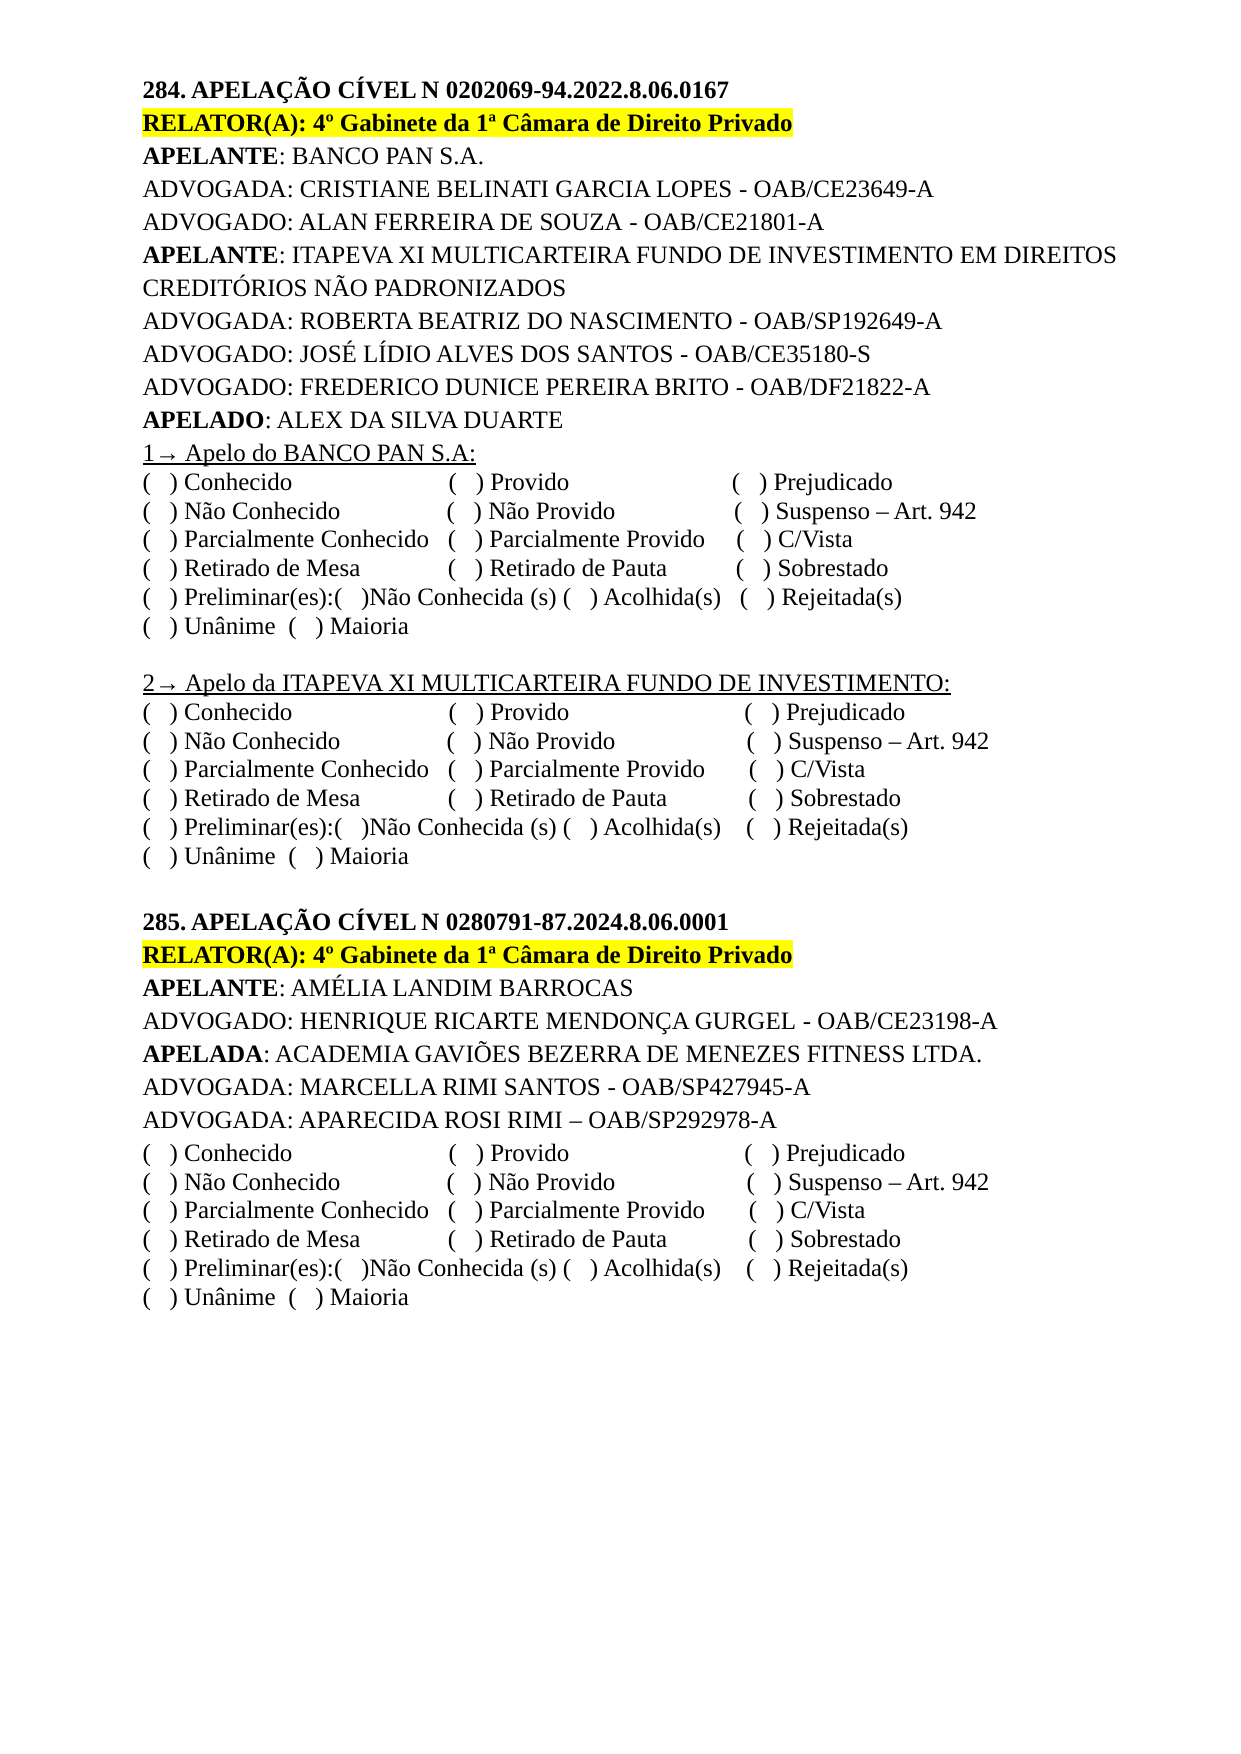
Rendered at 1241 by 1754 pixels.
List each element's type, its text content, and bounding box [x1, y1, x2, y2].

text ( ) Parcialmente Conhecido ( ) Parcialmente Provido ( ) C/Vista [142, 524, 1158, 553]
text ( ) Retirado de Mesa ( ) Retirado de Pauta ( ) Sobrestado [142, 783, 1158, 812]
text 1→ Apelo do BANCO PAN S.A: [142, 438, 1141, 467]
text ( ) Retirado de Mesa ( ) Retirado de Pauta ( ) Sobrestado [142, 553, 1158, 582]
text ( ) Preliminar(es):( )Não Conhecida (s) ( ) Acolhida(s) ( ) Rejeitada(s) [142, 582, 1158, 611]
text ( ) Parcialmente Conhecido ( ) Parcialmente Provido ( ) C/Vista [142, 754, 1158, 783]
text ( ) Não Conhecido ( ) Não Provido ( ) Suspenso – Art. 942 [142, 1167, 1158, 1195]
text ( ) Unânime ( ) Maioria 285. APELAÇÃO CÍVEL N 0280791-87.2024.8.06.0001 RELATOR(A): 4º Gabinete da 1ª Câmara de Direito Privado APELANTE: AMÉLIA LANDIM BARROCAS ADVOGADO: HENRIQUE RICARTE MENDONÇA GURGEL - OAB/CE23198-A APELADA: ACADEMIA GAVIÕES BEZERRA DE MENEZES FITNESS LTDA. ADVOGADA: MARCELLA RIMI SANTOS - OAB/SP427945-A ADVOGADA: APARECIDA ROSI RIMI – OAB/SP292978-A [142, 841, 1188, 1134]
text 2→ Apelo da ITAPEVA XI MULTICARTEIRA FUNDO DE INVESTIMENTO: [142, 668, 1141, 697]
text ( ) Não Conhecido ( ) Não Provido ( ) Suspenso – Art. 942 [142, 496, 1158, 524]
text ( ) Conhecido ( ) Provido ( ) Prejudicado [142, 467, 1141, 496]
text ( ) Parcialmente Conhecido ( ) Parcialmente Provido ( ) C/Vista [142, 1195, 1158, 1224]
text ( ) Não Conhecido ( ) Não Provido ( ) Suspenso – Art. 942 [142, 726, 1158, 754]
text ( ) Conhecido ( ) Provido ( ) Prejudicado [142, 1138, 1141, 1167]
text ( ) Retirado de Mesa ( ) Retirado de Pauta ( ) Sobrestado [142, 1224, 1158, 1253]
text ( ) Conhecido ( ) Provido ( ) Prejudicado [142, 697, 1141, 726]
text ( ) Preliminar(es):( )Não Conhecida (s) ( ) Acolhida(s) ( ) Rejeitada(s) [142, 812, 1158, 841]
text ( ) Unânime ( ) Maioria [142, 611, 1158, 639]
text 284. APELAÇÃO CÍVEL N 0202069-94.2022.8.06.0167 RELATOR(A): 4º Gabinete da 1ª Câmara de Direito Privado APELANTE: BANCO PAN S.A. ADVOGADA: CRISTIANE BELINATI GARCIA LOPES - OAB/CE23649-A ADVOGADO: ALAN FERREIRA DE SOUZA - OAB/CE21801-A APELANTE: ITAPEVA XI MULTICARTEIRA FUNDO DE INVESTIMENTO EM DIREITOS CREDITÓRIOS NÃO PADRONIZADOS ADVOGADA: ROBERTA BEATRIZ DO NASCIMENTO - OAB/SP192649-A ADVOGADO: JOSÉ LÍDIO ALVES DOS SANTOS - OAB/CE35180-S ADVOGADO: FREDERICO DUNICE PEREIRA BRITO - OAB/DF21822-A APELADO: ALEX DA SILVA DUARTE [142, 75, 1188, 434]
text ( ) Unânime ( ) Maioria [142, 1282, 1188, 1376]
text ( ) Preliminar(es):( )Não Conhecida (s) ( ) Acolhida(s) ( ) Rejeitada(s) [142, 1253, 1158, 1282]
